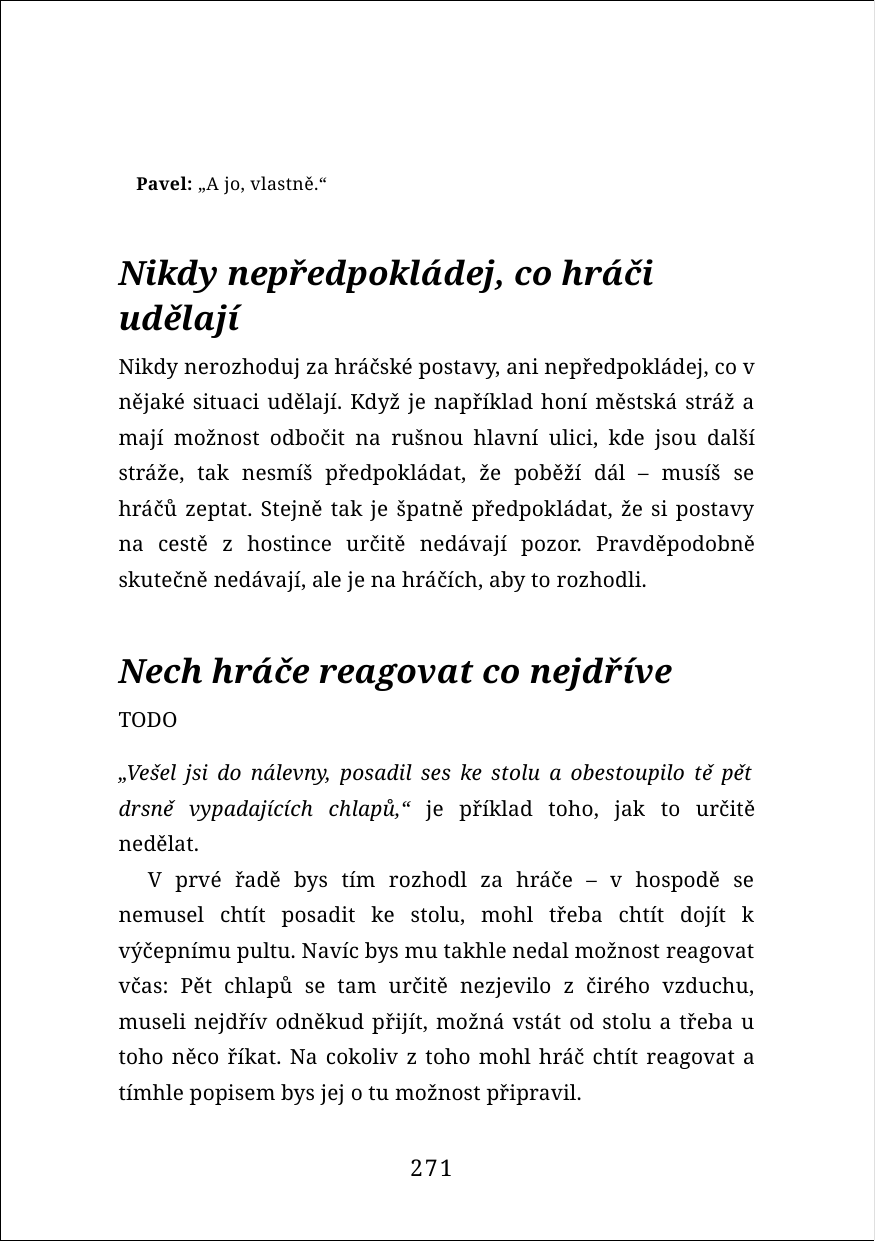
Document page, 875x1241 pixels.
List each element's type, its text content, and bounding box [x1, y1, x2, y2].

text TODO [118, 705, 756, 733]
text „Vešel jsi do nálevny, posadil ses ke stolu a obestoupilo tě pět drsně vypadajících chlapů,“ je příklad toho, jak to určitě nedělat. V prvé řadě bys tím rozhodl za hráče – v hospodě se nemusel chtít posadit ke stolu, mohl třeba chtít dojít k výčepnímu pultu. Navíc bys mu takhle nedal možnost reagovat včas: Pět chlapů se tam určitě nezjevilo z čirého vzduchu, museli nejdřív odněkud přijít, možná vstát od stolu a třeba u toho něco říkat. Na cokoliv z toho mohl hráč chtít reagovat a tímhle popisem bys jej o tu možnost připravil. [118, 758, 756, 1106]
text Nikdy nerozhoduj za hráčské postavy, ani nepředpokládej, co v nějaké situaci udělají. Když je například honí městská stráž a mají možnost odbočit na rušnou hlavní ulici, kde jsou další stráže, tak nesmíš předpokládat, že poběží dál – musíš se hráčů zeptat. Stejně tak je špatně předpokládat, že si postavy na cestě z hostince určitě nedávají pozor. Pravděpodobně skutečně nedávají, ale je na hráčích, aby to rozhodli. [118, 352, 756, 593]
text Pavel: „A jo, vlastně.“ [136, 172, 756, 196]
subtitle Nikdy nepředpokládej, co hráči udělají [118, 249, 756, 340]
subtitle Nech hráče reagovat co nejdříve [118, 648, 756, 693]
